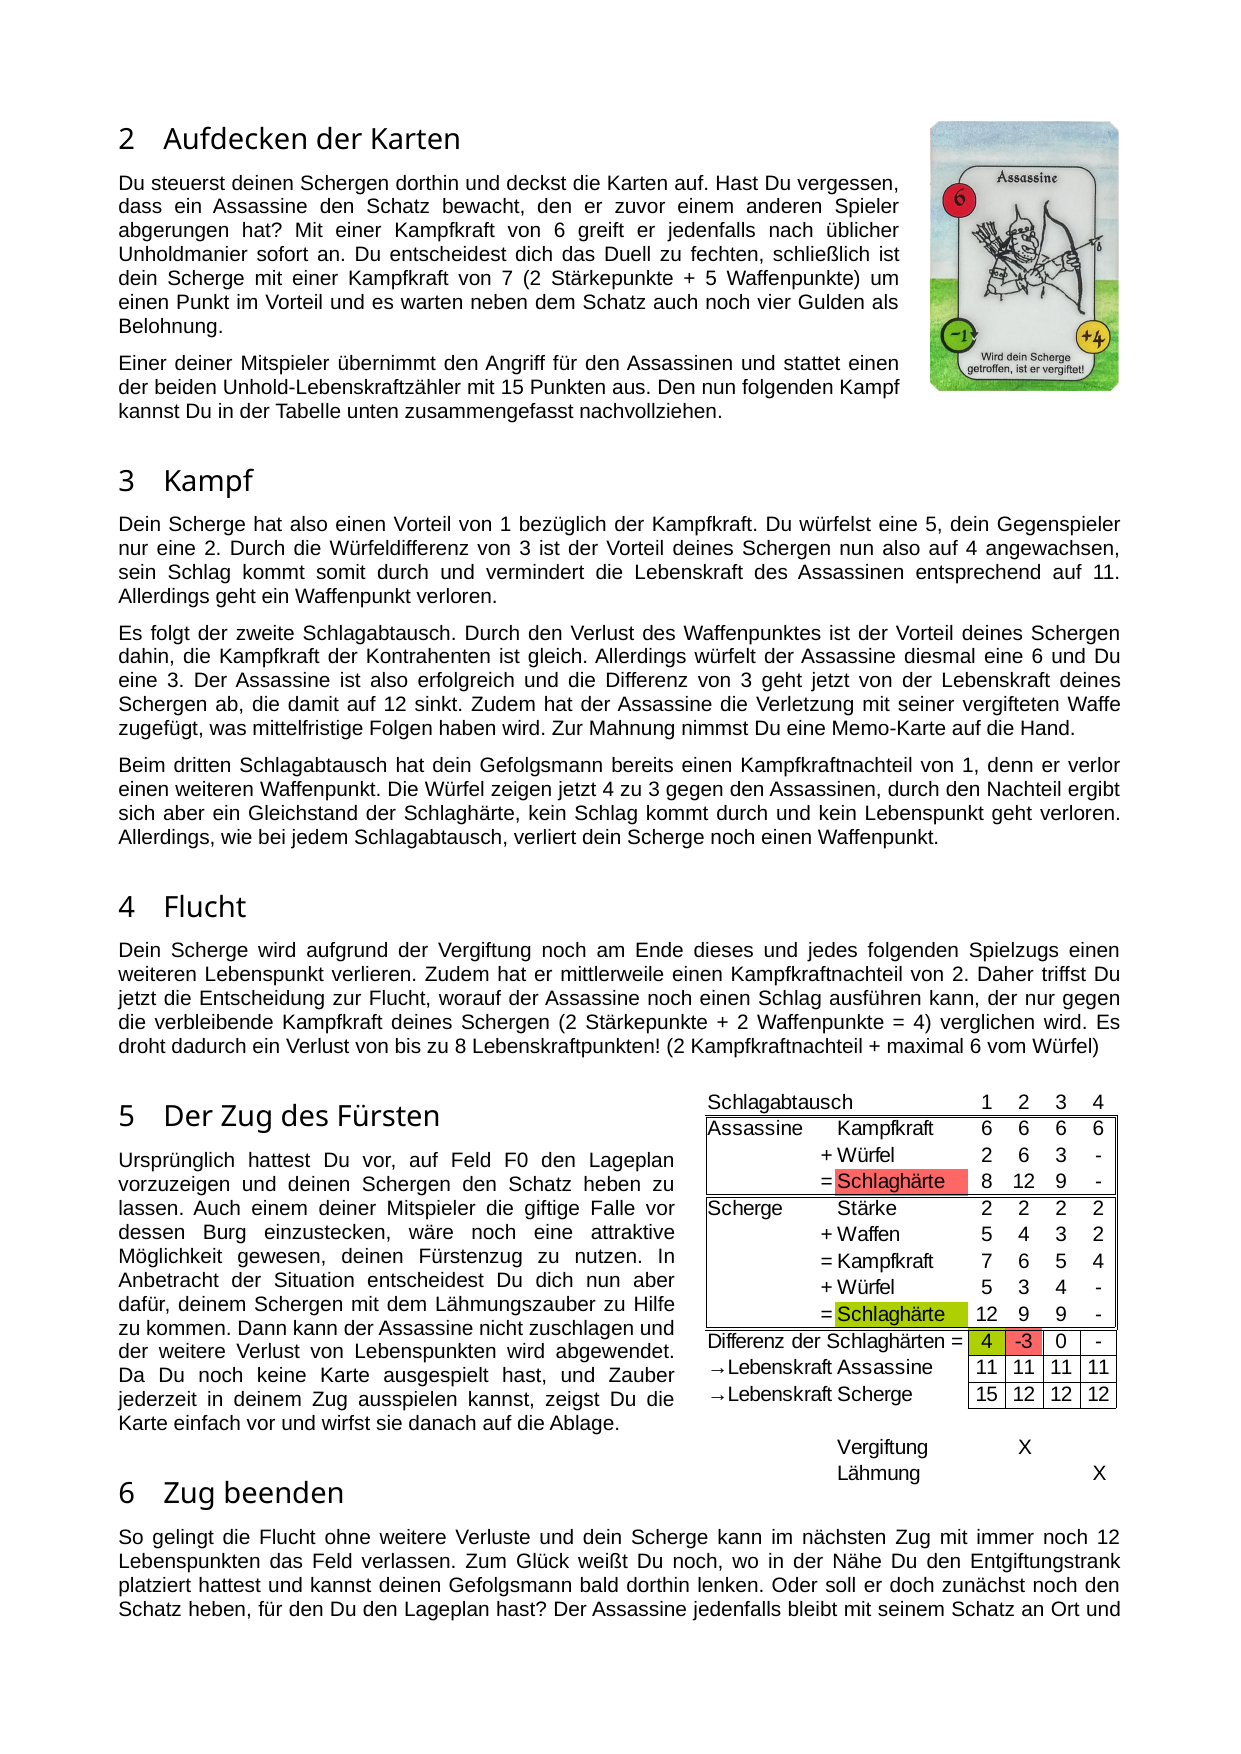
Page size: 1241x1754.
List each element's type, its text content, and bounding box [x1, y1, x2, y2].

subtitle Flucht [118, 886, 1122, 926]
text Beim dritten Schlagabtausch hat dein Gefolgsmann bereits einen Kampfkraftnachteil von 1, denn er verlor einen weiteren Waffenpunkt. Die Würfel zeigen jetzt 4 zu 3 gegen den Assassinen, durch den Nachteil ergibt sich aber ein Gleichstand der Schlaghärte, kein Schlag kommt durch und kein Lebenspunkt geht verloren. Allerdings, wie bei jedem Schlagabtausch, verliert dein Scherge noch einen Waffenpunkt. [118, 753, 1122, 848]
text Du steuerst deinen Schergen dorthin und deckst die Karten auf. Hast Du vergessen, dass ein Assassine den Schatz bewacht, den er zuvor einem anderen Spieler abgerungen hat? Mit einer Kampfkraft von 6 greift er jedenfalls nach üblicher Unholdmanier sofort an. Du entscheidest dich das Duell zu fechten, schließlich ist dein Scherge mit einer Kampfkraft von 7 (2 Stärkepunkte + 5 Waffenpunkte) um einen Punkt im Vorteil und es warten neben dem Schatz auch noch vier Gulden als Belohnung. [118, 170, 930, 338]
text Dein Scherge hat also einen Vorteil von 1 bezüglich der Kampfkraft. Du würfelst eine 5, dein Gegenspieler nur eine 2. Durch die Würfeldifferenz von 3 ist der Vorteil deines Schergen nun also auf 4 angewachsen, sein Schlag kommt somit durch und vermindert die Lebenskraft des Assassinen entsprechend auf 11. Allerdings geht ein Waffenpunkt verloren. [118, 512, 1122, 608]
picture [930, 121, 1119, 391]
text Ursprünglich hattest Du vor, auf Feld F0 den Lageplan vorzuzeigen und deinen Schergen den Schatz heben zu lassen. Auch einem deiner Mitspieler die giftige Falle vor dessen Burg einzustecken, wäre noch eine attraktive Möglichkeit gewesen, deinen Fürstenzug zu nutzen. In Anbetracht der Situation entscheidest Du dich nun aber dafür, deinem Schergen mit dem Lähmungszauber zu Hilfe zu kommen. Dann kann der Assassine nicht zuschlagen und der weitere Verlust von Lebenspunkten wird abgewendet. Da Du noch keine Karte ausgespielt hast, und Zauber jederzeit in deinem Zug ausspielen kannst, zeigst Du die Karte einfach vor und wirfst sie danach auf die Ablage. [118, 1148, 1122, 1435]
subtitle Der Zug des Fürsten [118, 1096, 1122, 1135]
text Dein Scherge wird aufgrund der Vergiftung noch am Ende dieses und jedes folgenden Spielzugs einen weiteren Lebenspunkt verlieren. Zudem hat er mittlerweile einen Kampfkraftnachteil von 2. Daher triffst Du jetzt die Entscheidung zur Flucht, worauf der Assassine noch einen Schlag ausführen kann, der nur gegen die verbleibende Kampfkraft deines Schergen (2 Stärkepunkte + 2 Waffenpunkte = 4) verglichen wird. Es droht dadurch ein Verlust von bis zu 8 Lebenskraftpunkten! (2 Kampfkraftnachteil + maximal 6 vom Würfel) [118, 938, 1122, 1058]
text Einer deiner Mitspieler übernimmt den Angriff für den Assassinen und stattet einen der beiden Unhold-Lebenskraftzähler mit 15 Punkten aus. Den nun folgenden Kampf kannst Du in der Tabelle unten zusammengefasst nachvollziehen. [118, 351, 1122, 422]
text Es folgt der zweite Schlagabtausch. Durch den Verlust des Waffenpunktes ist der Vorteil deines Schergen dahin, die Kampfkraft der Kontrahenten ist gleich. Allerdings würfelt der Assassine diesmal eine 6 und Du eine 3. Der Assassine ist also erfolgreich und die Differenz von 3 geht jetzt von der Lebenskraft deines Schergen ab, die damit auf 12 sinkt. Zudem hat der Assassine die Verletzung mit seiner vergifteten Waffe zugefügt, was mittelfristige Folgen haben wird. Zur Mahnung nimmst Du eine Memo-Karte auf die Hand. [118, 620, 1122, 740]
subtitle Zug beenden [118, 1473, 1122, 1512]
text So gelingt die Flucht ohne weitere Verluste und dein Scherge kann im nächsten Zug mit immer noch 12 Lebenspunkten das Feld verlassen. Zum Glück weißt Du noch, wo in der Nähe Du den Entgiftungstrank platziert hattest und kannst deinen Gefolgsmann bald dorthin lenken. Oder soll er doch zunächst noch den Schatz heben, für den Du den Lageplan hast? Der Assassine jedenfalls bleibt mit seinem Schatz an Ort und [118, 1525, 1122, 1621]
subtitle Kampf [118, 460, 1122, 499]
subtitle Aufdecken der Karten [118, 118, 1122, 158]
